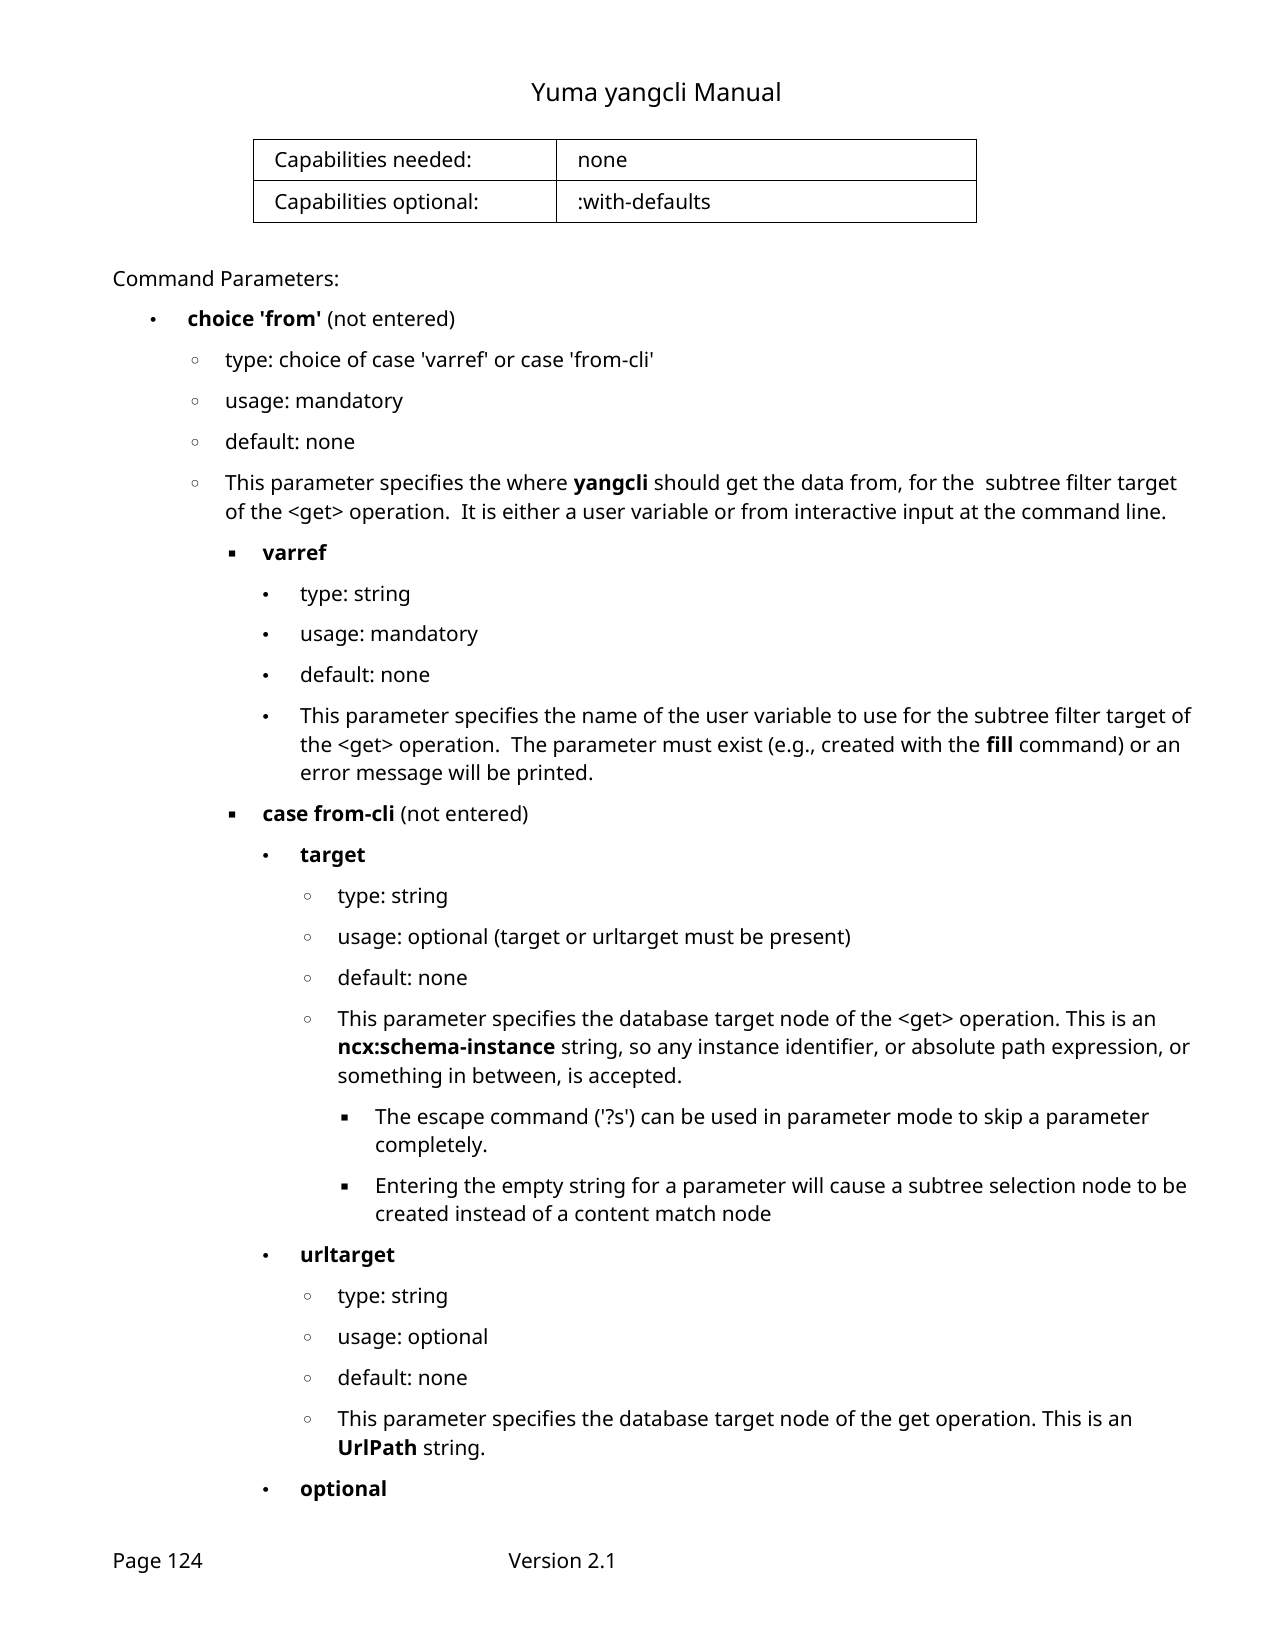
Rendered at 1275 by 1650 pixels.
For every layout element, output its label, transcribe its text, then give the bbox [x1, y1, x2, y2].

list urltarget [262, 1241, 1200, 1269]
list type: choice of case 'varref' or case 'from-cli' [187, 346, 1200, 374]
list type: string [300, 881, 1200, 909]
list This parameter specifies the database target node of the <get> operation. This is an ncx:schema-instance string, so any instance identifier, or absolute path expression, or something in between, is accepted. [300, 1004, 1200, 1089]
list optional [262, 1474, 1200, 1502]
list default: none [262, 661, 1200, 689]
list Entering the empty string for a parameter will cause a subtree selection node to be created instead of a content match node [337, 1171, 1200, 1228]
list varref [225, 538, 1200, 566]
table_cell Capabilities optional: [254, 181, 556, 222]
list This parameter specifies the where yangcli should get the data from, for the subtree filter target of the <get> operation. It is either a user variable or from interactive input at the command line. [187, 468, 1200, 525]
list This parameter specifies the name of the user variable to use for the subtree filter target of the <get> operation. The parameter must exist (e.g., created with the fill command) or an error message will be printed. [262, 701, 1200, 787]
list usage: optional [300, 1322, 1200, 1351]
list choice 'from' (not entered) [150, 304, 1200, 333]
list case from-cli (not entered) [225, 799, 1200, 828]
list default: none [300, 963, 1200, 991]
table_cell none [557, 140, 976, 180]
list type: string [300, 1281, 1200, 1310]
list usage: mandatory [187, 386, 1200, 415]
list usage: mandatory [262, 619, 1200, 648]
list type: string [262, 579, 1200, 607]
table_cell :with-defaults [557, 181, 976, 222]
table_cell Capabilities needed: [254, 140, 556, 180]
list target [262, 840, 1200, 869]
list This parameter specifies the database target node of the get operation. This is an UrlPath string. [300, 1404, 1200, 1461]
list default: none [300, 1363, 1200, 1392]
list usage: optional (target or urltarget must be present) [300, 922, 1200, 951]
list default: none [187, 427, 1200, 456]
text Command Parameters: [112, 264, 1200, 292]
list The escape command ('?s') can be used in parameter mode to skip a parameter completely. [337, 1102, 1200, 1159]
